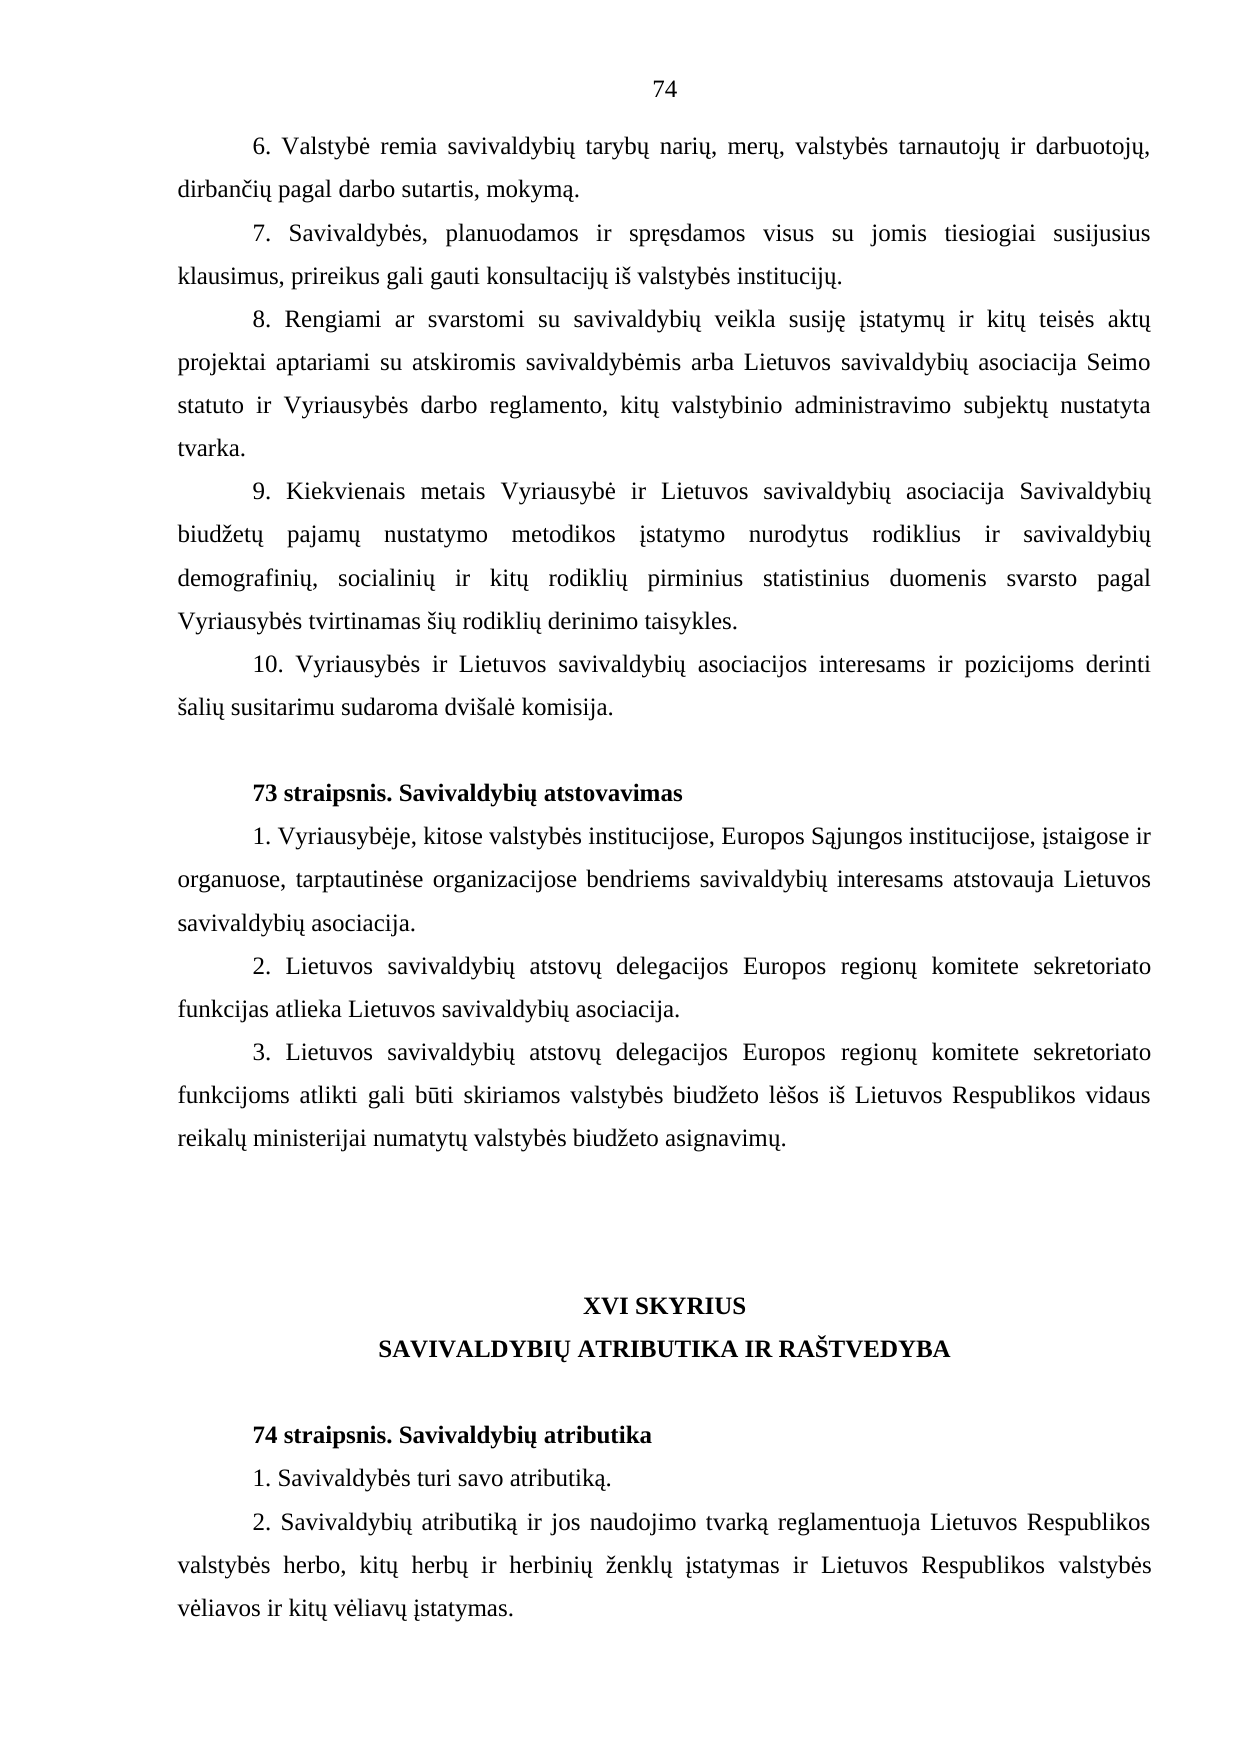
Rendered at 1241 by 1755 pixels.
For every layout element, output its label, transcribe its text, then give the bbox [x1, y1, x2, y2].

text 9. Kiekvienais metais Vyriausybė ir Lietuvos savivaldybių asociacija Savivaldybių biudžetų pajamų nustatymo metodikos įstatymo nurodytus rodiklius ir savivaldybių demografinių, socialinių ir kitų rodiklių pirminius statistinius duomenis svarsto pagal Vyriausybės tvirtinamas šių rodiklių derinimo taisykles. [177, 476, 1152, 634]
text 3. Lietuvos savivaldybių atstovų delegacijos Europos regionų komitete sekretoriato funkcijoms atlikti gali būti skiriamos valstybės biudžeto lėšos iš Lietuvos Respublikos vidaus reikalų ministerijai numatytų valstybės biudžeto asignavimų. [177, 1037, 1152, 1152]
text 8. Rengiami ar svarstomi su savivaldybių veikla susiję įstatymų ir kitų teisės aktų projektai aptariami su atskiromis savivaldybėmis arba Lietuvos savivaldybių asociacija Seimo statuto ir Vyriausybės darbo reglamento, kitų valstybinio administravimo subjektų nustatyta tvarka. [177, 304, 1152, 462]
text 2. Lietuvos savivaldybių atstovų delegacijos Europos regionų komitete sekretoriato funkcijas atlieka Lietuvos savivaldybių asociacija. [177, 951, 1152, 1023]
text 7. Savivaldybės, planuodamos ir spręsdamos visus su jomis tiesiogiai susijusius klausimus, prireikus gali gauti konsultacijų iš valstybės institucijų. [177, 218, 1152, 289]
text 6. Valstybė remia savivaldybių tarybų narių, merų, valstybės tarnautojų ir darbuotojų, dirbančių pagal darbo sutartis, mokymą. [177, 131, 1152, 203]
text 10. Vyriausybės ir Lietuvos savivaldybių asociacijos interesams ir pozicijoms derinti šalių susitarimu sudaroma dvišalė komisija. [177, 649, 1152, 721]
text 74 straipsnis. Savivaldybių atributika [177, 1420, 1152, 1449]
text 2. Savivaldybių atributiką ir jos naudojimo tvarką reglamentuoja Lietuvos Respublikos valstybės herbo, kitų herbų ir herbinių ženklų įstatymas ir Lietuvos Respublikos valstybės vėliavos ir kitų vėliavų įstatymas. [177, 1507, 1152, 1622]
text XVI SKYRIUS [177, 1291, 1152, 1320]
text SAVIVALDYBIŲ ATRIBUTIKA IR RAŠTVEDYBA [177, 1334, 1152, 1363]
text 73 straipsnis. Savivaldybių atstovavimas [177, 778, 1152, 807]
text 1. Vyriausybėje, kitose valstybės institucijose, Europos Sąjungos institucijose, įstaigose ir organuose, tarptautinėse organizacijose bendriems savivaldybių interesams atstovauja Lietuvos savivaldybių asociacija. [177, 821, 1152, 936]
text 1. Savivaldybės turi savo atributiką. [177, 1463, 1152, 1492]
